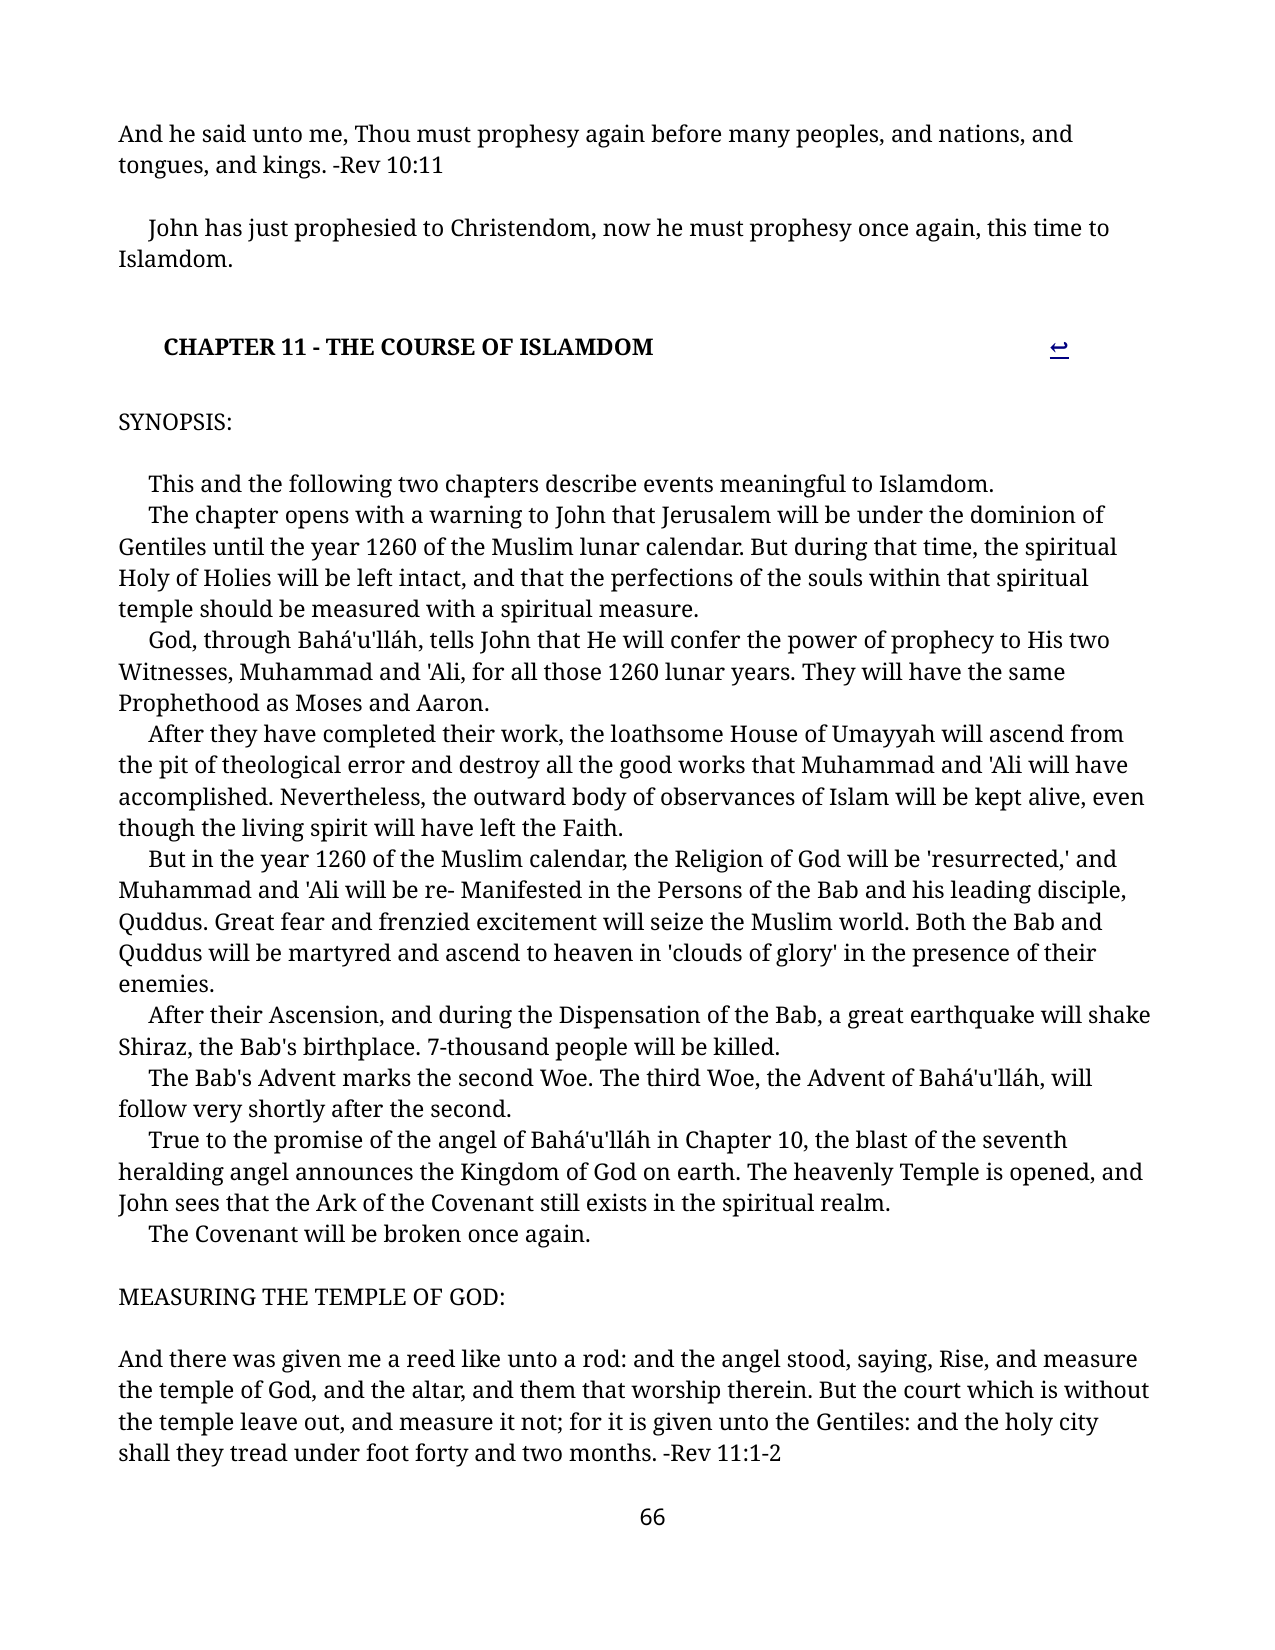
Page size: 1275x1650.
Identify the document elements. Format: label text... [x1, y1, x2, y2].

text The chapter opens with a warning to John that Jerusalem will be under the dominion of Gentiles until the year 1260 of the Muslim lunar calendar. But during that time, the spiritual Holy of Holies will be left intact, and that the perfections of the souls within that spiritual temple should be measured with a spiritual measure. [118, 499, 1157, 624]
text The Covenant will be broken once again. [118, 1218, 1157, 1249]
text And there was given me a reed like unto a rod: and the angel stood, saying, Rise, and measure the temple of God, and the altar, and them that worship therein. But the court which is without the temple leave out, and measure it not; for it is given unto the Gentiles: and the holy city shall they tread under foot forty and two months. -Rev 11:1-2 [118, 1343, 1157, 1468]
subtitle CHAPTER 11 - THE COURSE OF ISLAMDOM ↩ [118, 331, 1157, 362]
text After their Ascension, and during the Dispensation of the Bab, a great earthquake will shake Shiraz, the Bab's birthplace. 7-thousand people will be killed. [118, 999, 1157, 1062]
text This and the following two chapters describe events meaningful to Islamdom. [118, 468, 1157, 499]
text But in the year 1260 of the Muslim calendar, the Religion of God will be 'resurrected,' and Muhammad and 'Ali will be re- Manifested in the Persons of the Bab and his leading disciple, Quddus. Great fear and frenzied excitement will seize the Muslim world. Both the Bab and Quddus will be martyred and ascend to heaven in 'clouds of glory' in the presence of their enemies. [118, 843, 1157, 999]
text SYNOPSIS: [118, 406, 1157, 437]
text God, through Bahá'u'lláh, tells John that He will confer the power of prophecy to His two Witnesses, Muhammad and 'Ali, for all those 1260 lunar years. They will have the same Prophethood as Moses and Aaron. [118, 624, 1157, 718]
text True to the promise of the angel of Bahá'u'lláh in Chapter 10, the blast of the seventh heralding angel announces the Kingdom of God on earth. The heavenly Temple is opened, and John sees that the Ark of the Covenant still exists in the spiritual realm. [118, 1124, 1157, 1218]
text John has just prophesied to Christendom, now he must prophesy once again, this time to Islamdom. [118, 212, 1157, 274]
text MEASURING THE TEMPLE OF GOD: [118, 1281, 1157, 1312]
text The Bab's Advent marks the second Woe. The third Woe, the Advent of Bahá'u'lláh, will follow very shortly after the second. [118, 1062, 1157, 1124]
text And he said unto me, Thou must prophesy again before many peoples, and nations, and tongues, and kings. -Rev 10:11 [118, 118, 1157, 181]
text After they have completed their work, the loathsome House of Umayyah will ascend from the pit of theological error and destroy all the good works that Muhammad and 'Ali will have accomplished. Nevertheless, the outward body of observances of Islam will be kept alive, even though the living spirit will have left the Faith. [118, 718, 1157, 843]
